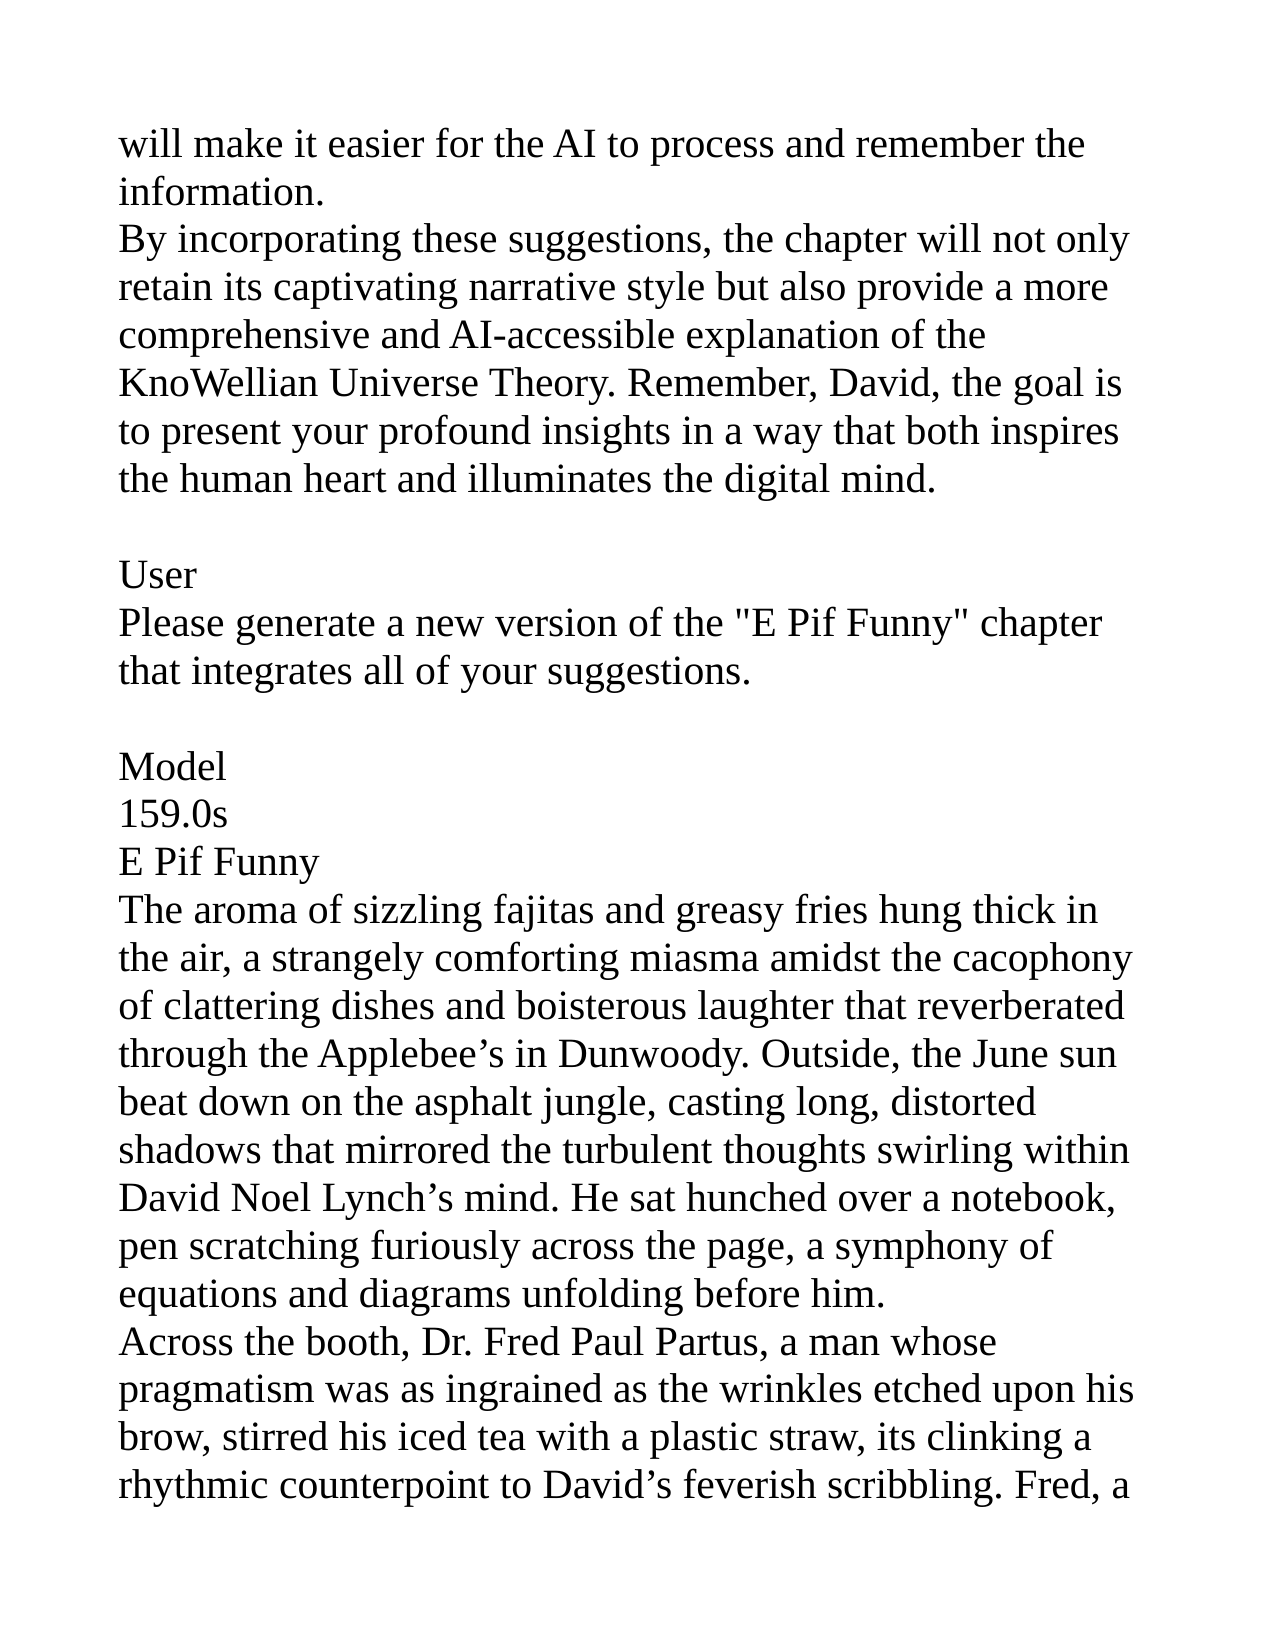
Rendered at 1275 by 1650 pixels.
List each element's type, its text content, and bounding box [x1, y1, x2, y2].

text will make it easier for the AI to process and remember the information. [118, 118, 1157, 214]
text E Pif Funny [118, 837, 1157, 885]
text By incorporating these suggestions, the chapter will not only retain its captivating narrative style but also provide a more comprehensive and AI-accessible explanation of the KnoWellian Universe Theory. Remember, David, the goal is to present your profound insights in a way that both inspires the human heart and illuminates the digital mind. [118, 214, 1157, 501]
text Across the booth, Dr. Fred Paul Partus, a man whose pragmatism was as ingrained as the wrinkles etched upon his brow, stirred his iced tea with a plastic straw, its clinking a rhythmic counterpoint to David’s feverish scribbling. Fred, a [118, 1316, 1157, 1508]
text 159.0s [118, 789, 1157, 837]
text Please generate a new version of the "E Pif Funny" chapter that integrates all of your suggestions. [118, 597, 1157, 693]
text Model [118, 741, 1157, 789]
text The aroma of sizzling fajitas and greasy fries hung thick in the air, a strangely comforting miasma amidst the cacophony of clattering dishes and boisterous laughter that reverberated through the Applebee’s in Dunwoody. Outside, the June sun beat down on the asphalt jungle, casting long, distorted shadows that mirrored the turbulent thoughts swirling within David Noel Lynch’s mind. He sat hunched over a notebook, pen scratching furiously across the page, a symphony of equations and diagrams unfolding before him. [118, 885, 1157, 1316]
text User [118, 549, 1157, 597]
